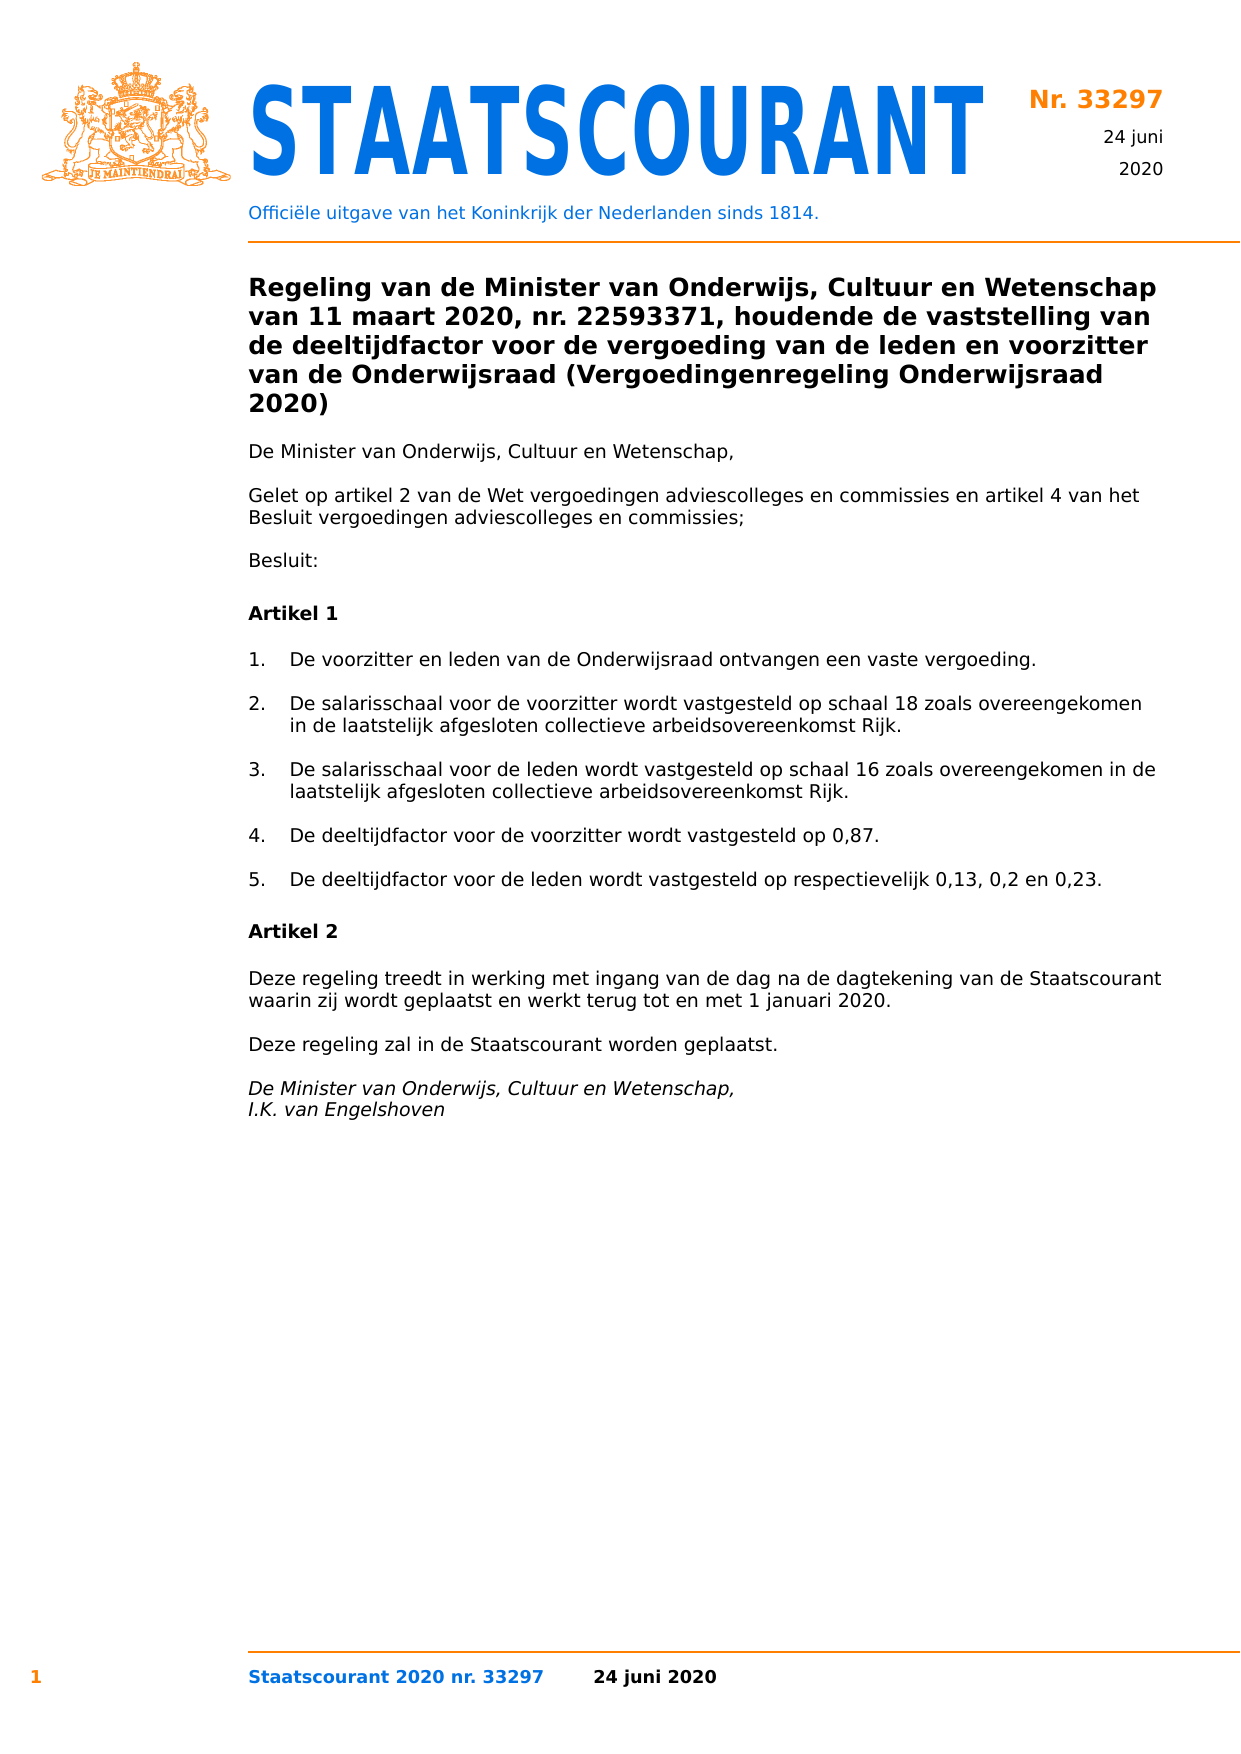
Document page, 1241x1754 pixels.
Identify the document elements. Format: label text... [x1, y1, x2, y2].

subtitle Artikel 2 [248, 921, 1163, 943]
picture [41, 62, 231, 186]
table_cell 24 juni [998, 121, 1240, 153]
text 4. De deeltijdfactor voor de voorzitter wordt vastgesteld op 0,87. [248, 825, 1163, 847]
table_header [25, 62, 248, 241]
text Besluit: [248, 550, 1163, 572]
table_header STAATSCOURANT [248, 62, 998, 203]
text De Minister van Onderwijs, Cultuur en Wetenschap, [248, 441, 1163, 463]
text Deze regeling treedt in werking met ingang van de dag na de dagtekening van de Staatscourant waarin zij wordt geplaatst en werkt terug tot en met 1 januari 2020. [248, 968, 1163, 1012]
text 3. De salarisschaal voor de leden wordt vastgesteld op schaal 16 zoals overeengekomen in de laatstelijk afgesloten collectieve arbeidsovereenkomst Rijk. [248, 759, 1163, 803]
subtitle Artikel 1 [248, 602, 1163, 624]
table_cell 2020 [998, 153, 1240, 203]
text Gelet op artikel 2 van de Wet vergoedingen adviescolleges en commissies en artikel 4 van het Besluit vergoedingen adviescolleges en commissies; [248, 484, 1163, 528]
text 5. De deeltijdfactor voor de leden wordt vastgesteld op respectievelijk 0,13, 0,2 en 0,23. [248, 869, 1163, 891]
subtitle Regeling van de Minister van Onderwijs, Cultuur en Wetenschap van 11 maart 2020, nr. 22593371, houdende de vaststelling van de deeltijdfactor voor de vergoeding van de leden en voorzitter van de Onderwijsraad (Vergoedingenregeling Onderwijsraad 2020) [248, 273, 1163, 419]
table_header Nr. 33297 [998, 62, 1240, 121]
table_cell Officiële uitgave van het Koninkrijk der Nederlanden sinds 1814. [248, 203, 1240, 241]
text 2. De salarisschaal voor de voorzitter wordt vastgesteld op schaal 18 zoals overeengekomen in de laatstelijk afgesloten collectieve arbeidsovereenkomst Rijk. [248, 693, 1163, 737]
text 1. De voorzitter en leden van de Onderwijsraad ontvangen een vaste vergoeding. [248, 649, 1163, 671]
text Deze regeling zal in de Staatscourant worden geplaatst. [248, 1033, 1163, 1056]
text De Minister van Onderwijs, Cultuur en Wetenschap, I.K. van Engelshoven [248, 1077, 1163, 1121]
